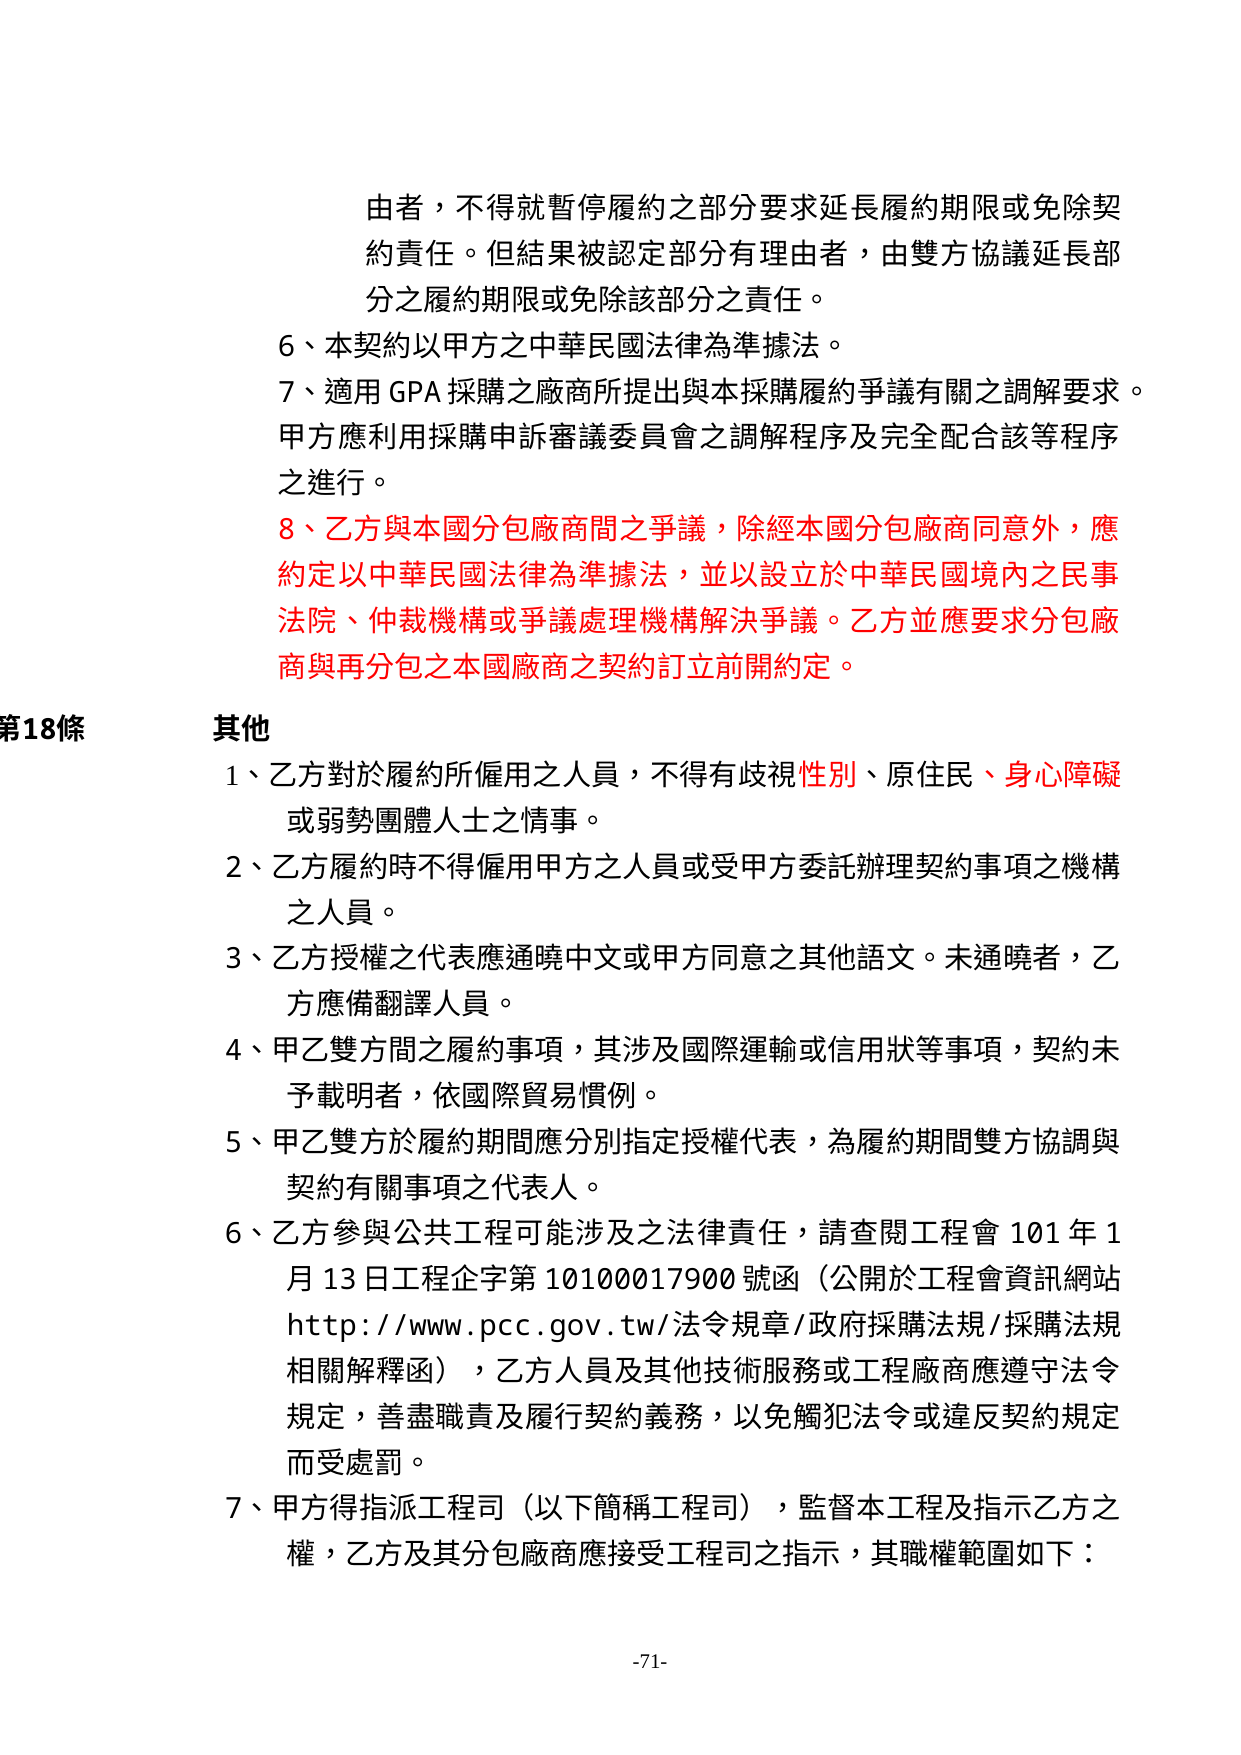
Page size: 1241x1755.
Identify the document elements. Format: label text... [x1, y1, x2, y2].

list 甲乙雙方於履約期間應分別指定授權代表，為履約期間雙方協調與契約有關事項之代表人。 [224, 1116, 1122, 1207]
list 其他 [0, 703, 1122, 749]
list 乙方對於履約所僱用之人員，不得有歧視性別、原住民、身心障礙或弱勢團體人士之情事。 [224, 749, 1122, 841]
list 乙方參與公共工程可能涉及之法律責任，請查閱工程會101年1月13日工程企字第10100017900號函（公開於工程會資訊網站http://www.pcc.gov.tw/法令規章/政府採購法規/採購法規相關解釋函），乙方人員及其他技術服務或工程廠商應遵守法令規定，善盡職責及履行契約義務，以免觸犯法令或違反契約規定而受處罰。 [224, 1207, 1122, 1482]
list 由者，不得就暫停履約之部分要求延長履約期限或免除契約責任。但結果被認定部分有理由者，由雙方協議延長部分之履約期限或免除該部分之責任。 [277, 182, 1122, 319]
list 甲方得指派工程司（以下簡稱工程司），監督本工程及指示乙方之權，乙方及其分包廠商應接受工程司之指示，其職權範圍如下： [224, 1482, 1122, 1574]
list 本契約以甲方之中華民國法律為準據法。 [278, 319, 1122, 365]
list 乙方授權之代表應通曉中文或甲方同意之其他語文。未通曉者，乙方應備翻譯人員。 [224, 932, 1122, 1024]
list 適用GPA採購之廠商所提出與本採購履約爭議有關之調解要求。甲方應利用採購申訴審議委員會之調解程序及完全配合該等程序之進行。 [278, 365, 1122, 503]
list 甲乙雙方間之履約事項，其涉及國際運輸或信用狀等事項，契約未予載明者，依國際貿易慣例。 [224, 1024, 1122, 1116]
list 乙方與本國分包廠商間之爭議，除經本國分包廠商同意外，應約定以中華民國法律為準據法，並以設立於中華民國境內之民事法院、仲裁機構或爭議處理機構解決爭議。乙方並應要求分包廠商與再分包之本國廠商之契約訂立前開約定。 [278, 503, 1122, 686]
list 乙方履約時不得僱用甲方之人員或受甲方委託辦理契約事項之機構之人員。 [224, 841, 1122, 932]
